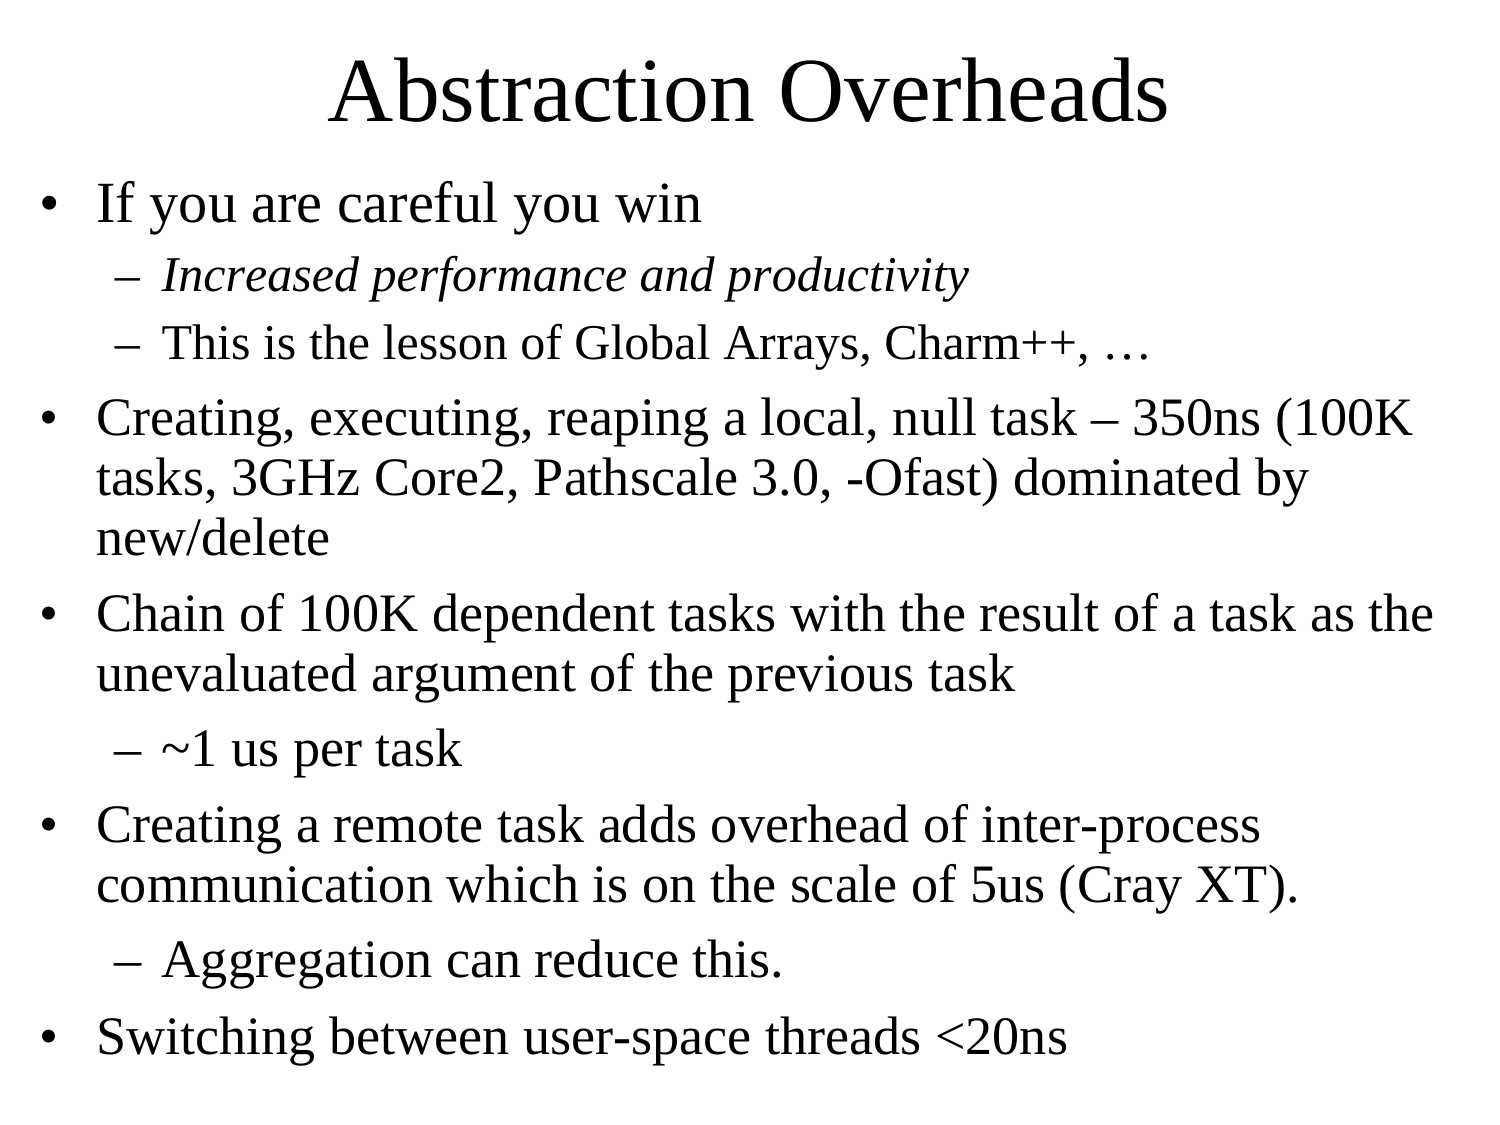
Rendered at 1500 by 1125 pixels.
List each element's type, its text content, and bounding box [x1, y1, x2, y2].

list If you are careful you win Increased performance and productivity This is the lesson of Global Arrays, Charm++, … Creating, executing, reaping a local, null task – 350ns (100K tasks, 3GHz Core2, Pathscale 3.0, -Ofast) dominated by new/delete Chain of 100K dependent tasks with the result of a task as the unevaluated argument of the previous task ~1 us per task Creating a remote task adds overhead of inter-process communication which is on the scale of 5us (Cray XT). Aggregation can reduce this. Switching between user-space threads <20ns [24, 162, 1463, 1078]
title Abstraction Overheads [75, 13, 1426, 162]
